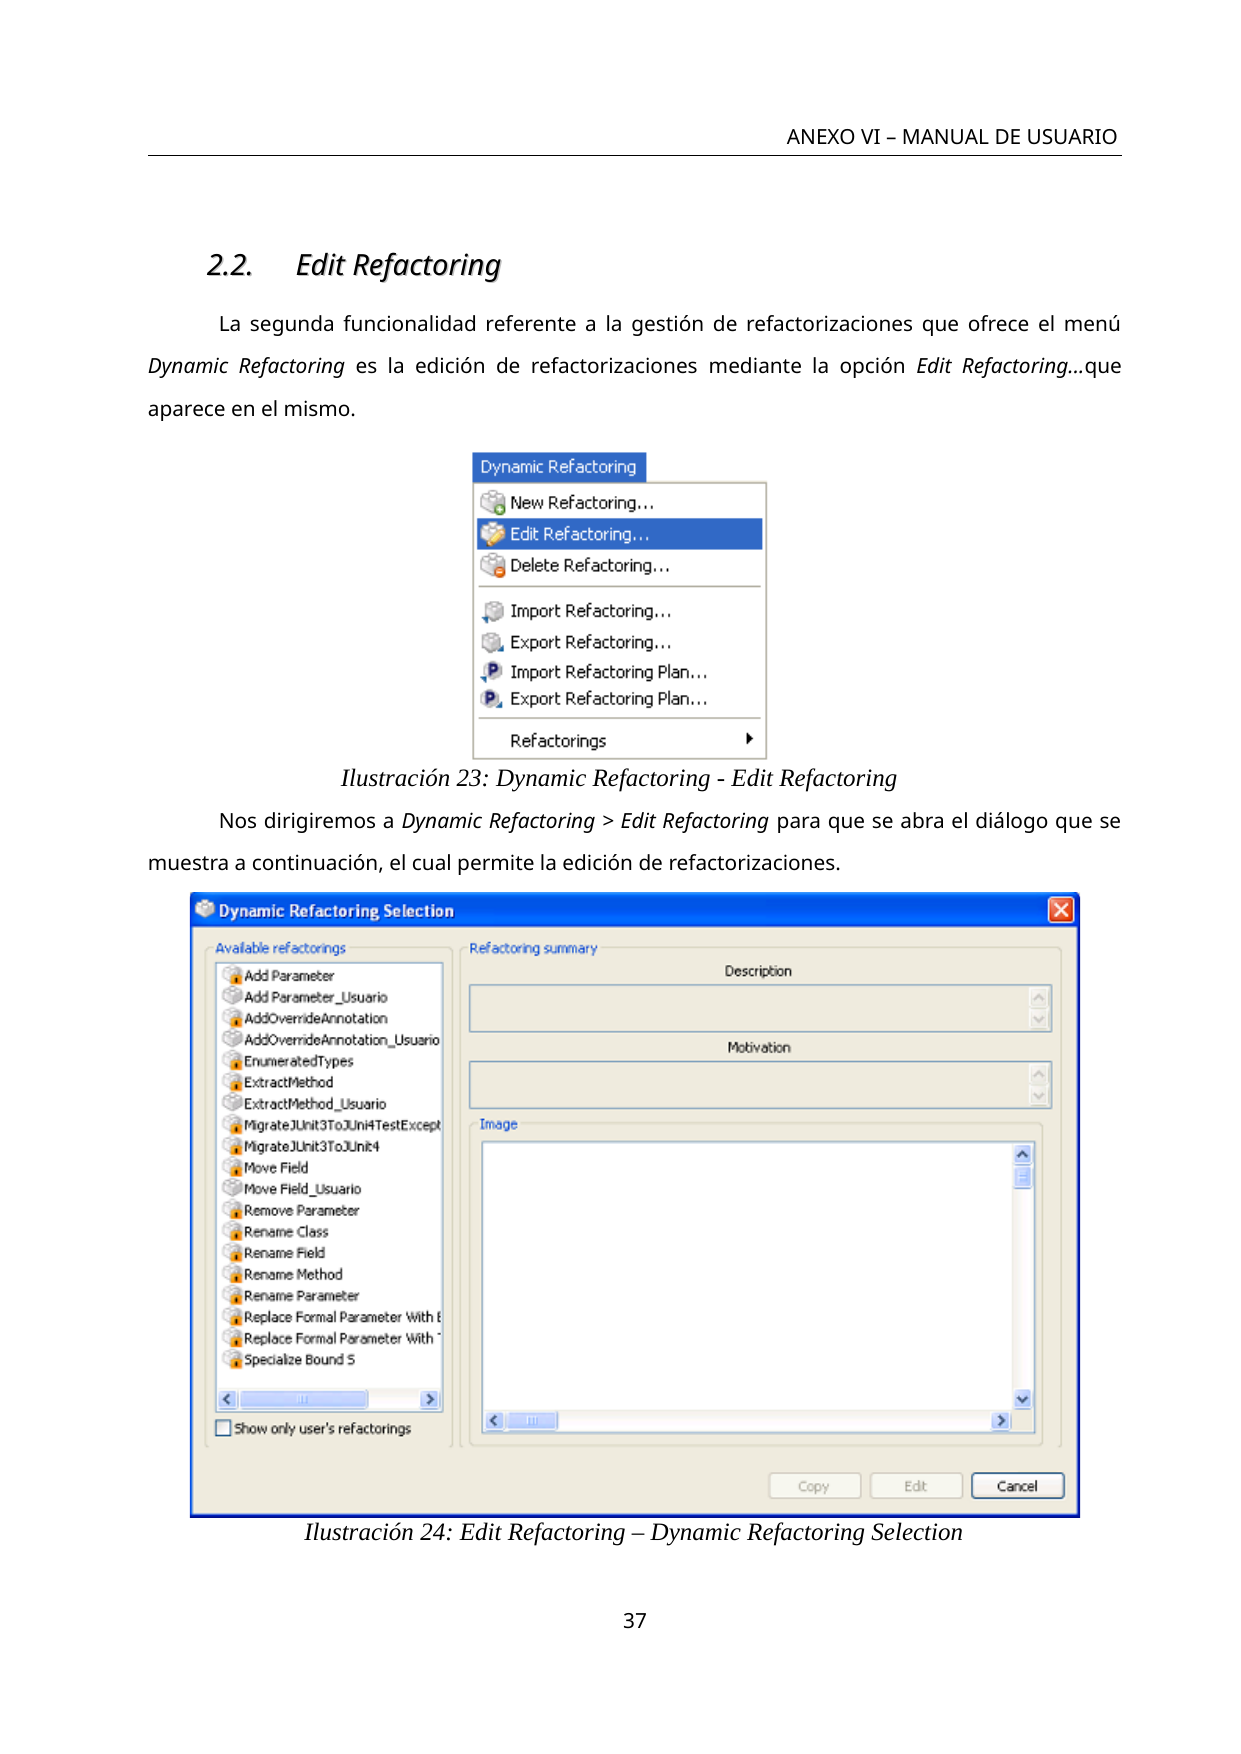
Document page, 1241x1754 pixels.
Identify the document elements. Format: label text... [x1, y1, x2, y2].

text Ilustración 23: Dynamic Refactoring - Edit Refactoring [317, 763, 923, 792]
picture [189, 892, 1081, 1518]
picture [468, 448, 772, 763]
text Ilustración 24: Edit Refactoring – Dynamic Refactoring Selection [189, 1518, 1080, 1546]
subtitle Edit Refactoring [207, 244, 1122, 284]
text La segunda funcionalidad referente a la gestión de refactorizaciones que ofrece el menú Dynamic Refactoring es la edición de refactorizaciones mediante la opción Edit Refactoring...que aparece en el mismo. [148, 309, 1122, 422]
text Nos dirigiremos a Dynamic Refactoring > Edit Refactoring para que se abra el diálogo que se muestra a continuación, el cual permite la edición de refactorizaciones. [148, 763, 1122, 877]
